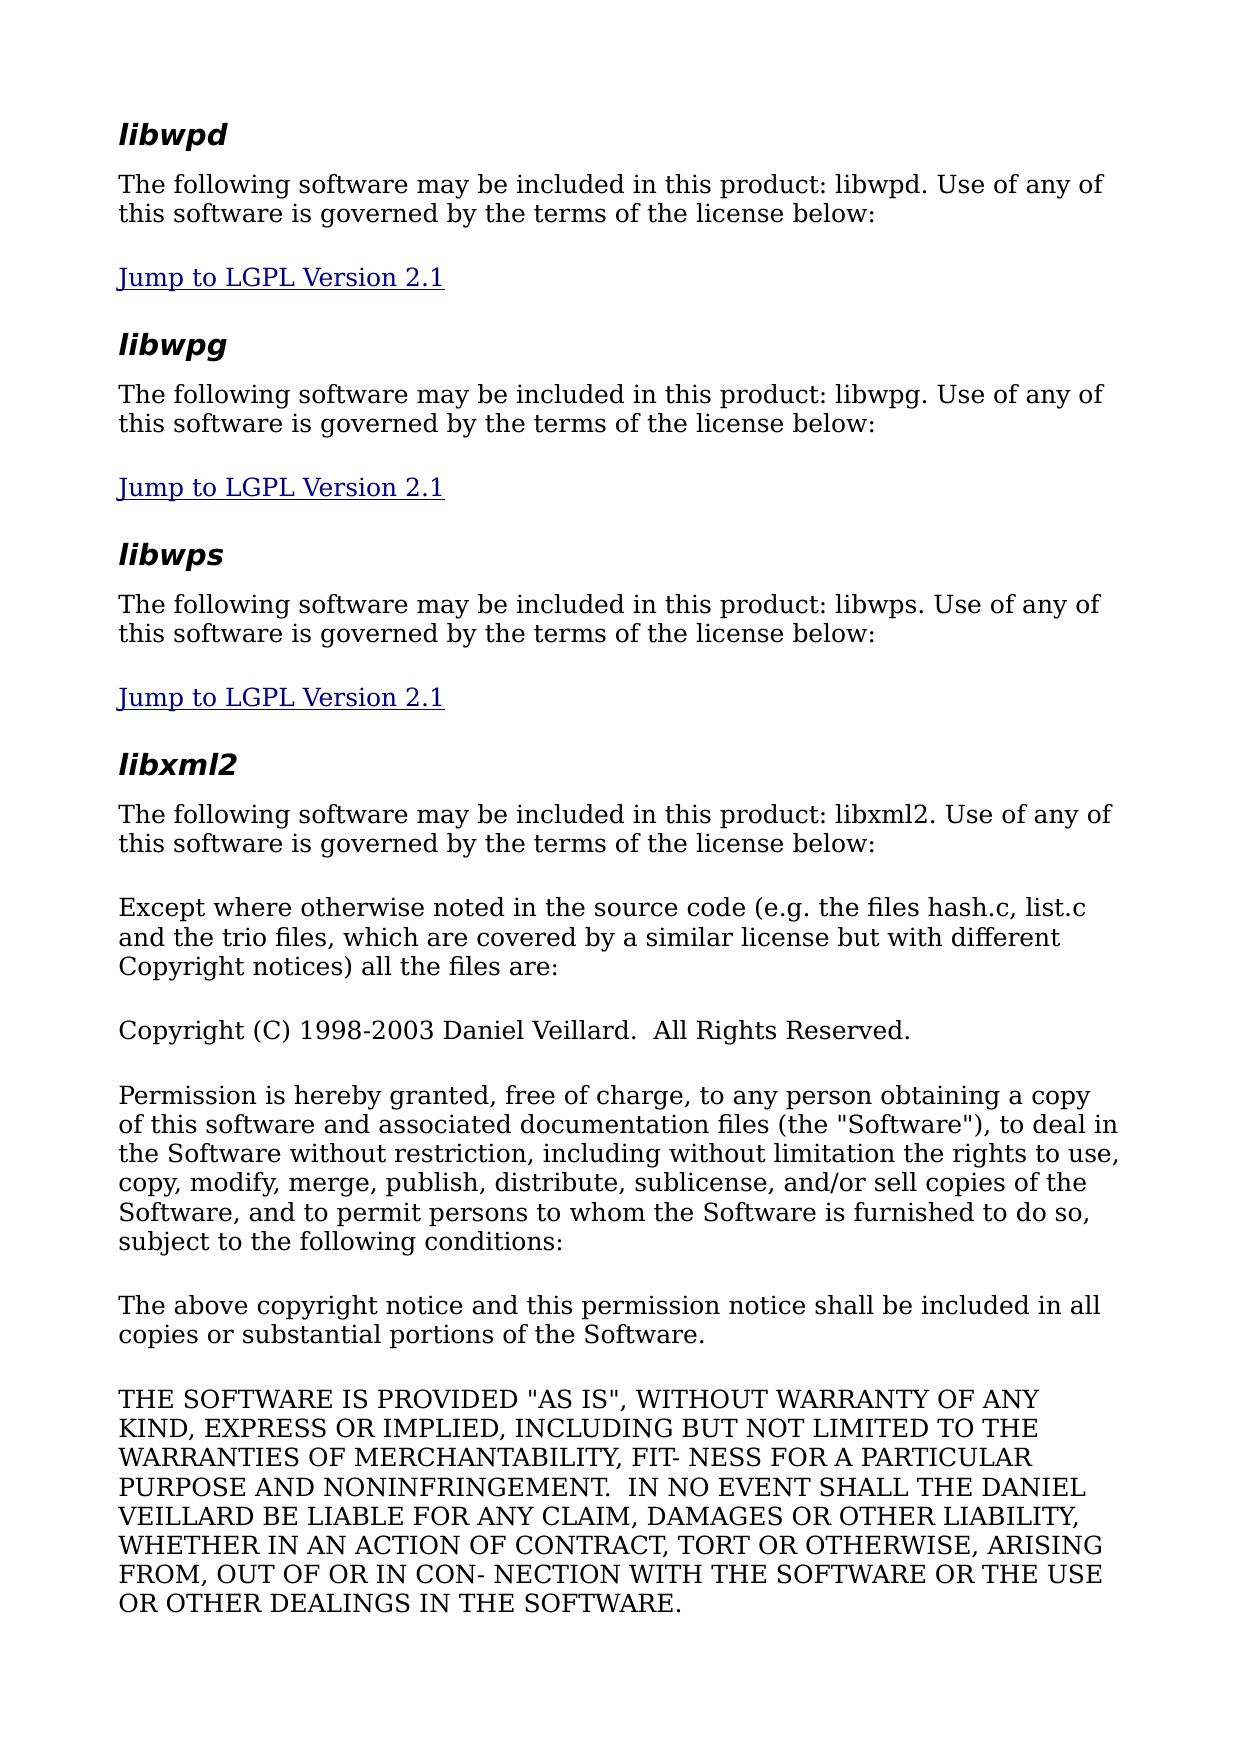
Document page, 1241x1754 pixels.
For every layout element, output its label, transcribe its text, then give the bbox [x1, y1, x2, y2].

text Jump to LGPL Version 2.1 [118, 473, 1122, 503]
text Copyright (C) 1998-2003 Daniel Veillard. All Rights Reserved. [118, 1016, 1122, 1046]
subtitle libxml2 [118, 748, 1122, 782]
text The following software may be included in this product: libwpg. Use of any of this software is governed by the terms of the license below: [118, 380, 1122, 438]
text THE SOFTWARE IS PROVIDED "AS IS", WITHOUT WARRANTY OF ANY KIND, EXPRESS OR IMPLIED, INCLUDING BUT NOT LIMITED TO THE WARRANTIES OF MERCHANTABILITY, FIT- NESS FOR A PARTICULAR PURPOSE AND NONINFRINGEMENT. IN NO EVENT SHALL THE DANIEL VEILLARD BE LIABLE FOR ANY CLAIM, DAMAGES OR OTHER LIABILITY, WHETHER IN AN ACTION OF CONTRACT, TORT OR OTHERWISE, ARISING FROM, OUT OF OR IN CON- NECTION WITH THE SOFTWARE OR THE USE OR OTHER DEALINGS IN THE SOFTWARE. [118, 1385, 1122, 1618]
text The above copyright notice and this permission notice shall be included in all copies or substantial portions of the Software. [118, 1291, 1122, 1350]
text The following software may be included in this product: libxml2. Use of any of this software is governed by the terms of the license below: [118, 800, 1122, 858]
text Jump to LGPL Version 2.1 [118, 683, 1122, 713]
subtitle libwpg [118, 328, 1122, 362]
subtitle libwpd [118, 118, 1122, 152]
text Permission is hereby granted, free of charge, to any person obtaining a copy of this software and associated documentation files (the "Software"), to deal in the Software without restriction, including without limitation the rights to use, copy, modify, merge, publish, distribute, sublicense, and/or sell copies of the Software, and to permit persons to whom the Software is furnished to do so, subject to the following conditions: [118, 1081, 1122, 1256]
subtitle libwps [118, 538, 1122, 572]
text Except where otherwise noted in the source code (e.g. the files hash.c, list.c and the trio files, which are covered by a similar license but with different Copyright notices) all the files are: [118, 893, 1122, 981]
text The following software may be included in this product: libwpd. Use of any of this software is governed by the terms of the license below: [118, 170, 1122, 228]
text Jump to LGPL Version 2.1 [118, 263, 1122, 293]
text The following software may be included in this product: libwps. Use of any of this software is governed by the terms of the license below: [118, 590, 1122, 648]
